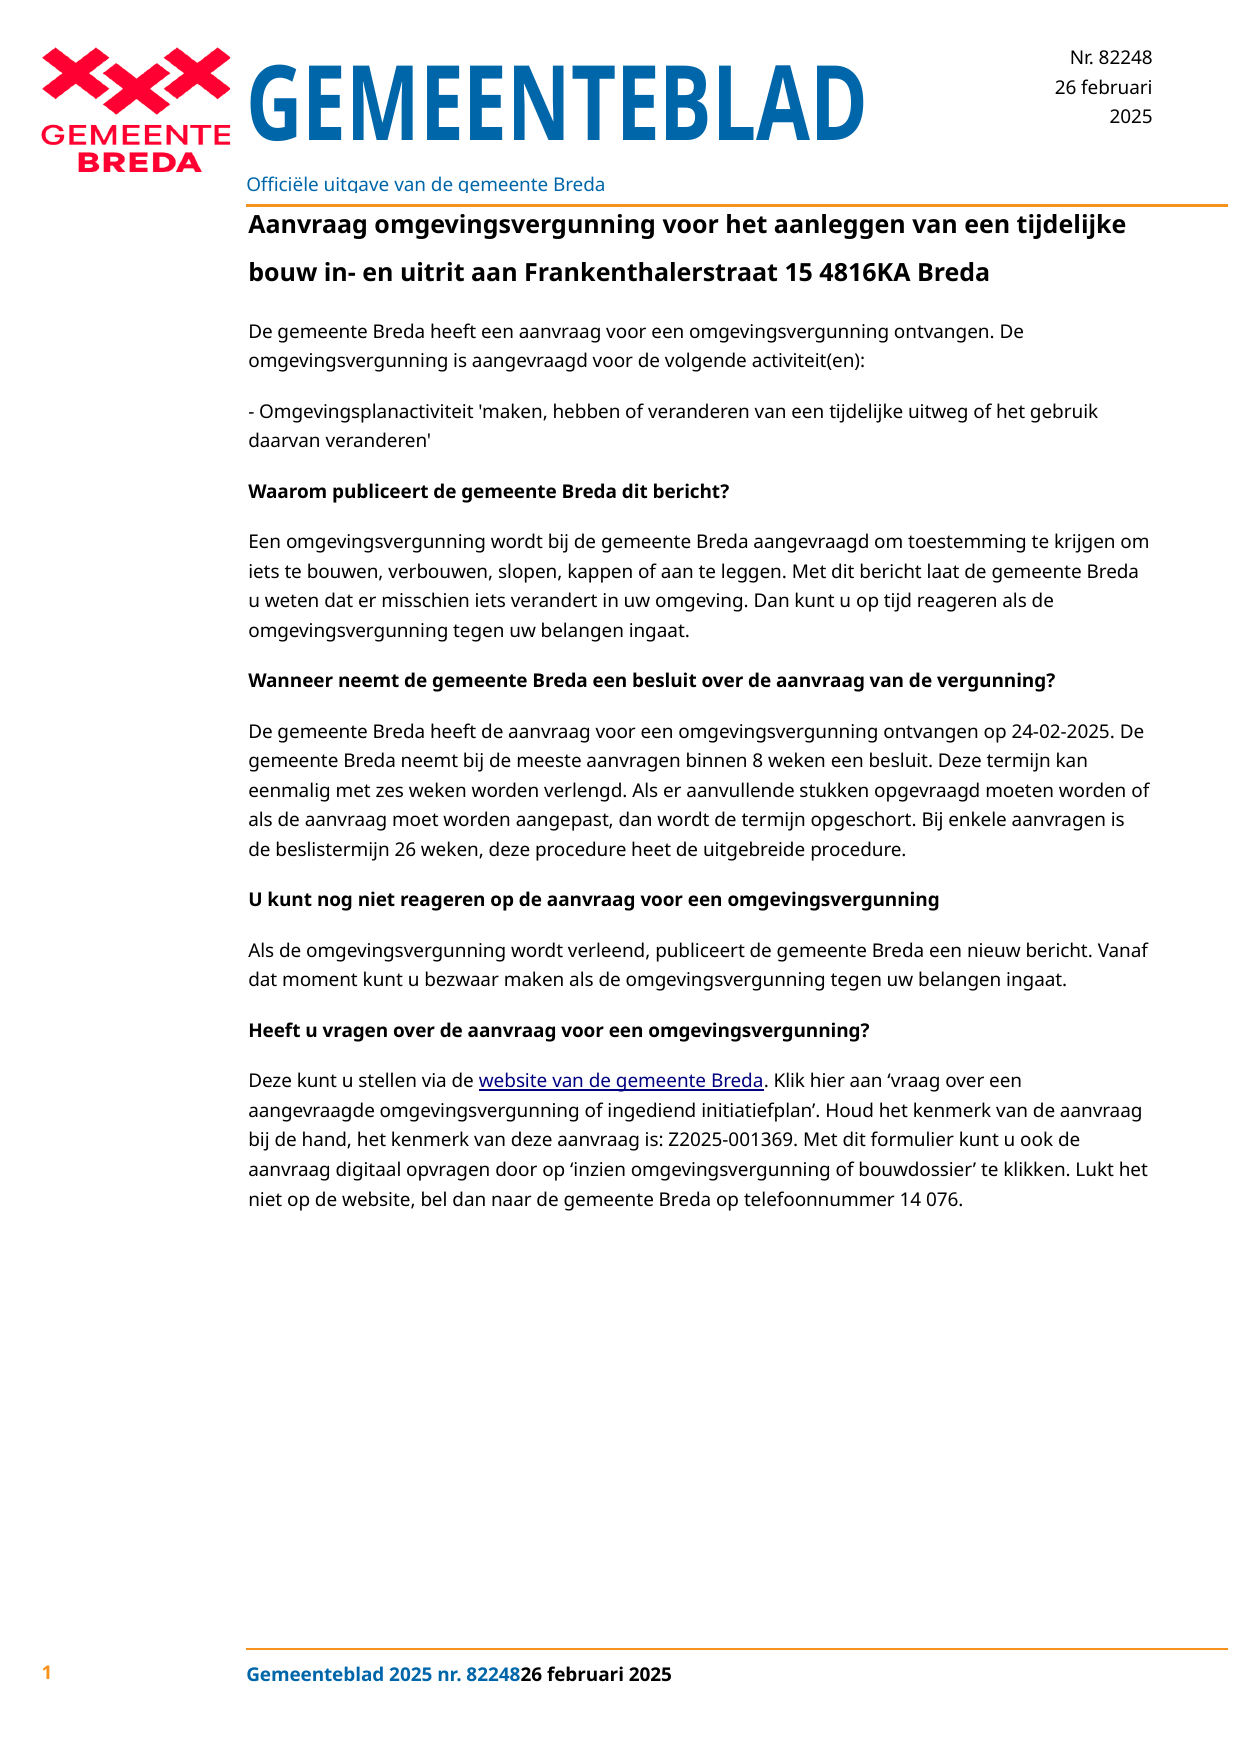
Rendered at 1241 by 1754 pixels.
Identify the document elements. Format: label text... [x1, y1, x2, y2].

text Aanvraag omgevingsvergunning voor het aanleggen van een tijdelijke bouw in- en uitrit aan Frankenthalerstraat 15 4816KA Breda [248, 207, 1152, 288]
picture [41, 47, 231, 172]
text De gemeente Breda heeft de aanvraag voor een omgevingsvergunning ontvangen op 24-02-2025. De gemeente Breda neemt bij de meeste aanvragen binnen 8 weken een besluit. Deze termijn kan eenmalig met zes weken worden verlengd. Als er aanvullende stukken opgevraagd moeten worden of als de aanvraag moet worden aangepast, dan wordt de termijn opgeschort. Bij enkele aanvragen is de beslistermijn 26 weken, deze procedure heet de uitgebreide procedure. [248, 718, 1152, 862]
text Deze kunt u stellen via de website van de gemeente Breda. Klik hier aan ‘vraag over een aangevraagde omgevingsvergunning of ingediend initiatiefplan’. Houd het kenmerk van de aanvraag bij de hand, het kenmerk van deze aanvraag is: Z2025-001369. Met dit formulier kunt u ook de aanvraag digitaal opvragen door op ‘inzien omgevingsvergunning of bouwdossier’ te klikken. Lukt het niet op de website, bel dan naar de gemeente Breda op telefoonnummer 14 076. [248, 1067, 1152, 1212]
text Als de omgevingsvergunning wordt verleend, publiceert de gemeente Breda een nieuw bericht. Vanaf dat moment kunt u bezwaar maken als de omgevingsvergunning tegen uw belangen ingaat. [248, 937, 1152, 992]
text Wanneer neemt de gemeente Breda een besluit over de aanvraag van de vergunning? [248, 667, 1152, 693]
text Een omgevingsvergunning wordt bij de gemeente Breda aangevraagd om toestemming te krijgen om iets te bouwen, verbouwen, slopen, kappen of aan te leggen. Met dit bericht laat de gemeente Breda u weten dat er misschien iets verandert in uw omgeving. Dan kunt u op tijd reageren als de omgevingsvergunning tegen uw belangen ingaat. [248, 528, 1152, 643]
text Heeft u vragen over de aanvraag voor een omgevingsvergunning? [248, 1017, 1152, 1043]
text - Omgevingsplanactiviteit 'maken, hebben of veranderen van een tijdelijke uitweg of het gebruik daarvan veranderen' [248, 398, 1152, 453]
text Waarom publiceert de gemeente Breda dit bericht? [248, 478, 1152, 504]
text U kunt nog niet reageren op de aanvraag voor een omgevingsvergunning [248, 887, 1152, 912]
text De gemeente Breda heeft een aanvraag voor een omgevingsvergunning ontvangen. De omgevingsvergunning is aangevraagd voor de volgende activiteit(en): [248, 318, 1152, 373]
